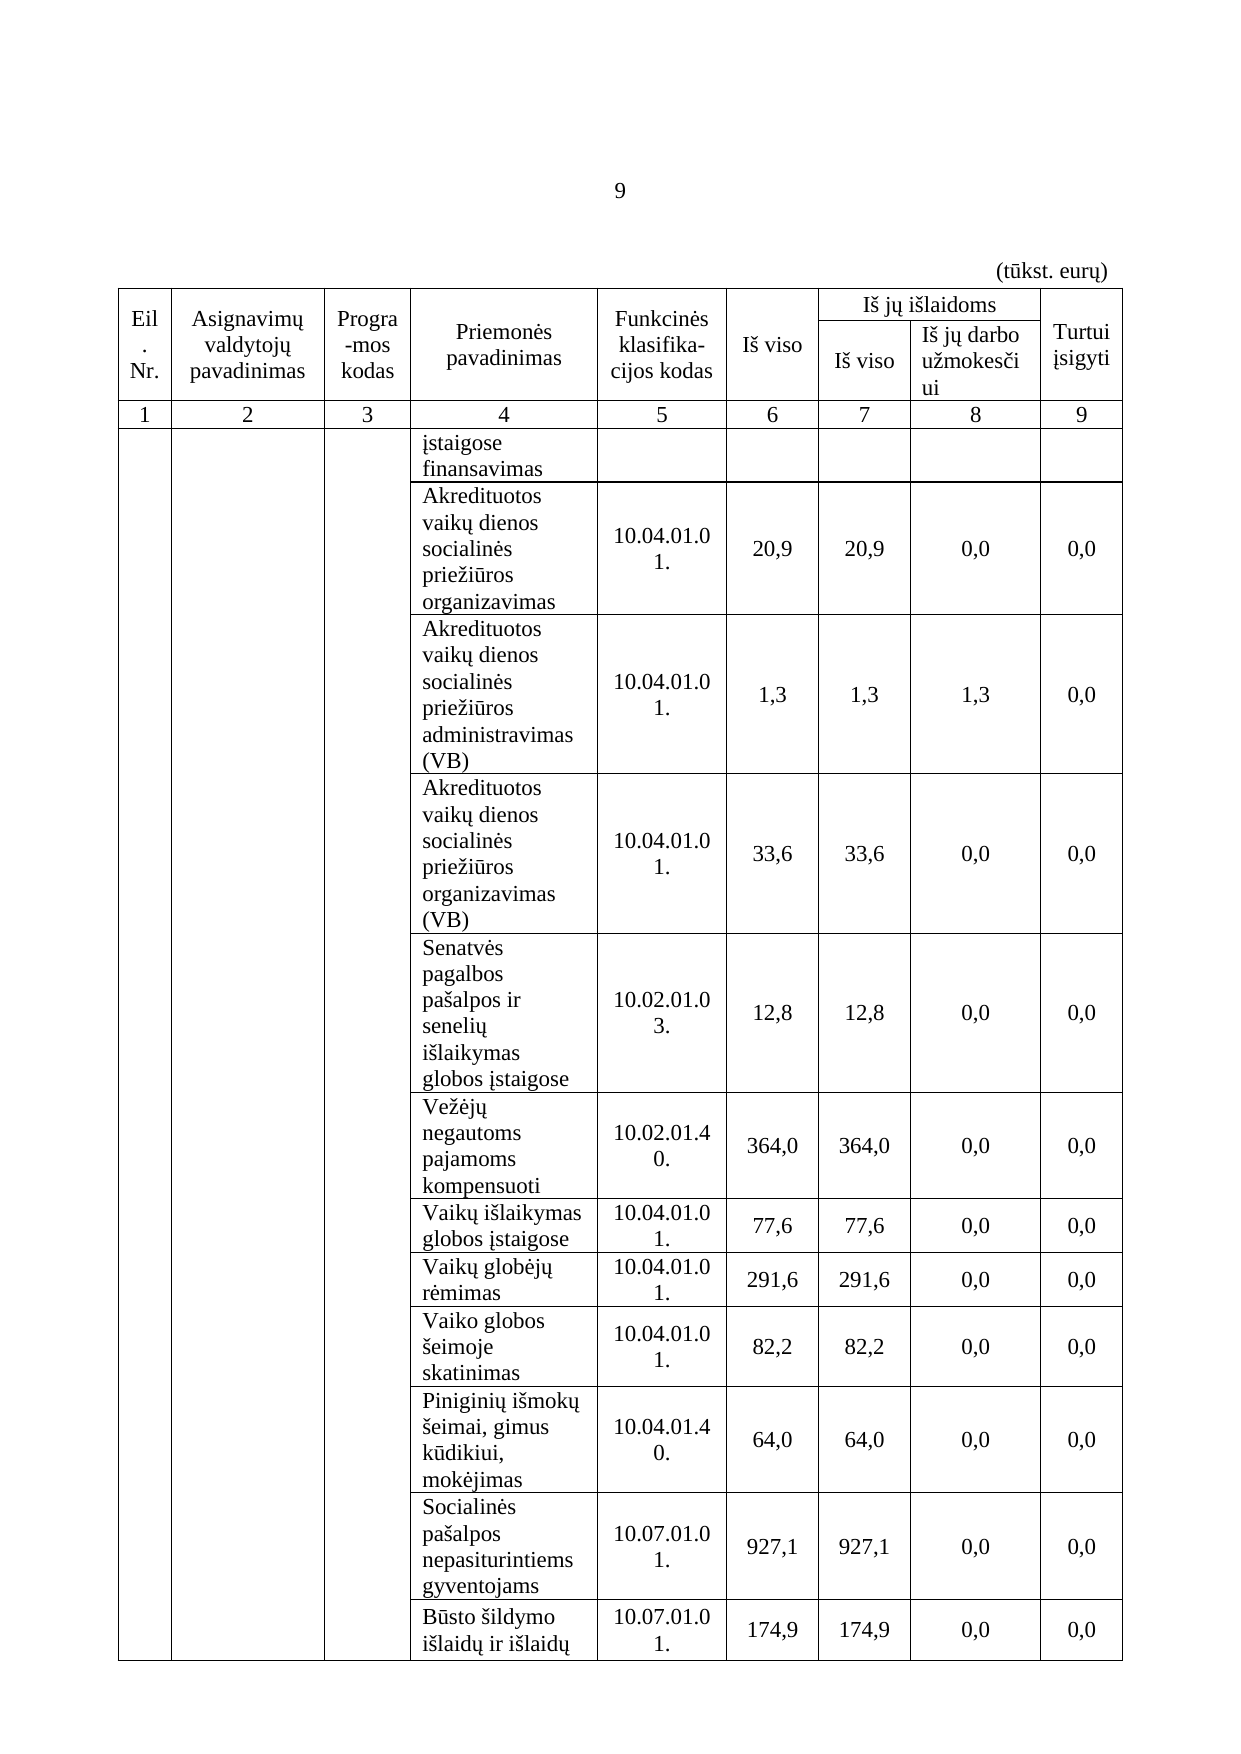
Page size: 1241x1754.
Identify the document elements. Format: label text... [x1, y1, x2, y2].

table_cell 10.07.01.01. [598, 1493, 726, 1599]
table_cell 0,0 [911, 1199, 1040, 1252]
table_cell 0,0 [1041, 774, 1122, 932]
table_cell 0,0 [911, 1387, 1040, 1492]
table_cell 0,0 [911, 1307, 1040, 1386]
table_cell 0,0 [1041, 1093, 1122, 1198]
table_cell 291,6 [819, 1253, 910, 1306]
table_header [818, 253, 910, 288]
table_cell 0,0 [1041, 1387, 1122, 1492]
table_cell 10.04.01.01. [598, 1199, 726, 1252]
table_cell [727, 429, 818, 481]
table_cell Akredituotos vaikų dienos socialinės priežiūros administravimas (VB) [411, 615, 597, 773]
table_cell 1,3 [727, 615, 818, 773]
table_cell 33,6 [727, 774, 818, 932]
table_cell Vaiko globos šeimoje skatinimas [411, 1307, 597, 1386]
table_cell 77,6 [727, 1199, 818, 1252]
table_cell 7 [819, 401, 910, 428]
table_header [597, 253, 726, 288]
table_cell Akredituotos vaikų dienos socialinės priežiūros organizavimas (VB) [411, 774, 597, 932]
table_cell 82,2 [727, 1307, 818, 1386]
table_cell [325, 429, 410, 1660]
table_cell 10.02.01.40. [598, 1093, 726, 1198]
table_cell 1 [119, 401, 171, 428]
table_cell 33,6 [819, 774, 910, 932]
table_cell 12,8 [727, 934, 818, 1092]
table_cell 0,0 [911, 1600, 1040, 1660]
table_cell Turtui įsigyti [1041, 289, 1122, 400]
table_header [171, 253, 324, 288]
table_cell 77,6 [819, 1199, 910, 1252]
table_header [324, 253, 411, 288]
table_cell Vežėjų negautoms pajamoms kompensuoti [411, 1093, 597, 1198]
table_cell Senatvės pagalbos pašalpos ir senelių išlaikymas globos įstaigose [411, 934, 597, 1092]
table_cell 291,6 [727, 1253, 818, 1306]
table_cell Iš viso [727, 289, 818, 400]
table_cell [819, 429, 910, 481]
table_cell 10.04.01.01. [598, 483, 726, 614]
table_cell 0,0 [1041, 1199, 1122, 1252]
table_cell 4 [411, 401, 597, 428]
table_cell Eil. Nr. [119, 289, 171, 400]
table_header (tūkst. eurų) [910, 253, 1122, 288]
table_cell [598, 429, 726, 481]
table_cell 0,0 [1041, 615, 1122, 773]
table_cell Priemonės pavadinimas [411, 289, 597, 400]
table_cell 0,0 [911, 774, 1040, 932]
table_cell 64,0 [819, 1387, 910, 1492]
table_cell 927,1 [819, 1493, 910, 1599]
table_cell 64,0 [727, 1387, 818, 1492]
table_cell 0,0 [1041, 1493, 1122, 1599]
table_cell 2 [172, 401, 324, 428]
table_cell 20,9 [819, 483, 910, 614]
table_cell 364,0 [819, 1093, 910, 1198]
table_cell 364,0 [727, 1093, 818, 1198]
table_cell įstaigose finansavimas [411, 429, 597, 481]
table_header [411, 253, 597, 288]
table_cell 3 [325, 401, 410, 428]
table_cell 12,8 [819, 934, 910, 1092]
table_cell 10.04.01.40. [598, 1387, 726, 1492]
table_cell 0,0 [1041, 934, 1122, 1092]
table_cell 10.04.01.01. [598, 1253, 726, 1306]
table_cell Vaikų globėjų rėmimas [411, 1253, 597, 1306]
table_cell 10.04.01.01. [598, 1307, 726, 1386]
table_cell 1,3 [911, 615, 1040, 773]
table_header [118, 253, 171, 288]
table_cell Iš jų darbo užmokesčiui [911, 321, 1040, 400]
table_cell 0,0 [1041, 1253, 1122, 1306]
table_cell 0,0 [1041, 1600, 1122, 1660]
table_cell 174,9 [819, 1600, 910, 1660]
table_cell Piniginių išmokų šeimai, gimus kūdikiui, mokėjimas [411, 1387, 597, 1492]
table_cell 10.04.01.01. [598, 774, 726, 932]
table_cell 0,0 [1041, 1307, 1122, 1386]
table_cell Iš jų išlaidoms [819, 289, 1040, 320]
table_cell 10.07.01.01. [598, 1600, 726, 1660]
table_cell Funkcinės klasifika-cijos kodas [598, 289, 726, 400]
table_cell 8 [911, 401, 1040, 428]
table_cell [911, 429, 1040, 481]
table_cell Akredituotos vaikų dienos socialinės priežiūros organizavimas [411, 483, 597, 614]
table_cell [119, 429, 171, 1660]
table_cell 10.02.01.03. [598, 934, 726, 1092]
table_cell [172, 429, 324, 1660]
table_cell 0,0 [911, 1253, 1040, 1306]
table_cell Būsto šildymo išlaidų ir išlaidų [411, 1600, 597, 1660]
table_cell 927,1 [727, 1493, 818, 1599]
table_cell 5 [598, 401, 726, 428]
table_cell 0,0 [911, 1093, 1040, 1198]
table_cell 10.04.01.01. [598, 615, 726, 773]
table_cell Asignavimų valdytojų pavadinimas [172, 289, 324, 400]
table_cell 0,0 [911, 1493, 1040, 1599]
table_cell Progra-mos kodas [325, 289, 410, 400]
table_cell 9 [1041, 401, 1122, 428]
table_cell Socialinės pašalpos nepasiturintiems gyventojams [411, 1493, 597, 1599]
table_cell 20,9 [727, 483, 818, 614]
table_cell 1,3 [819, 615, 910, 773]
table_cell 82,2 [819, 1307, 910, 1386]
table_header [726, 253, 818, 288]
table_cell 6 [727, 401, 818, 428]
table_cell 0,0 [1041, 483, 1122, 614]
table_cell 174,9 [727, 1600, 818, 1660]
table_cell 0,0 [911, 934, 1040, 1092]
table_cell 0,0 [911, 483, 1040, 614]
table_cell Iš viso [819, 321, 910, 400]
table_cell [1041, 429, 1122, 481]
table_cell Vaikų išlaikymas globos įstaigose [411, 1199, 597, 1252]
